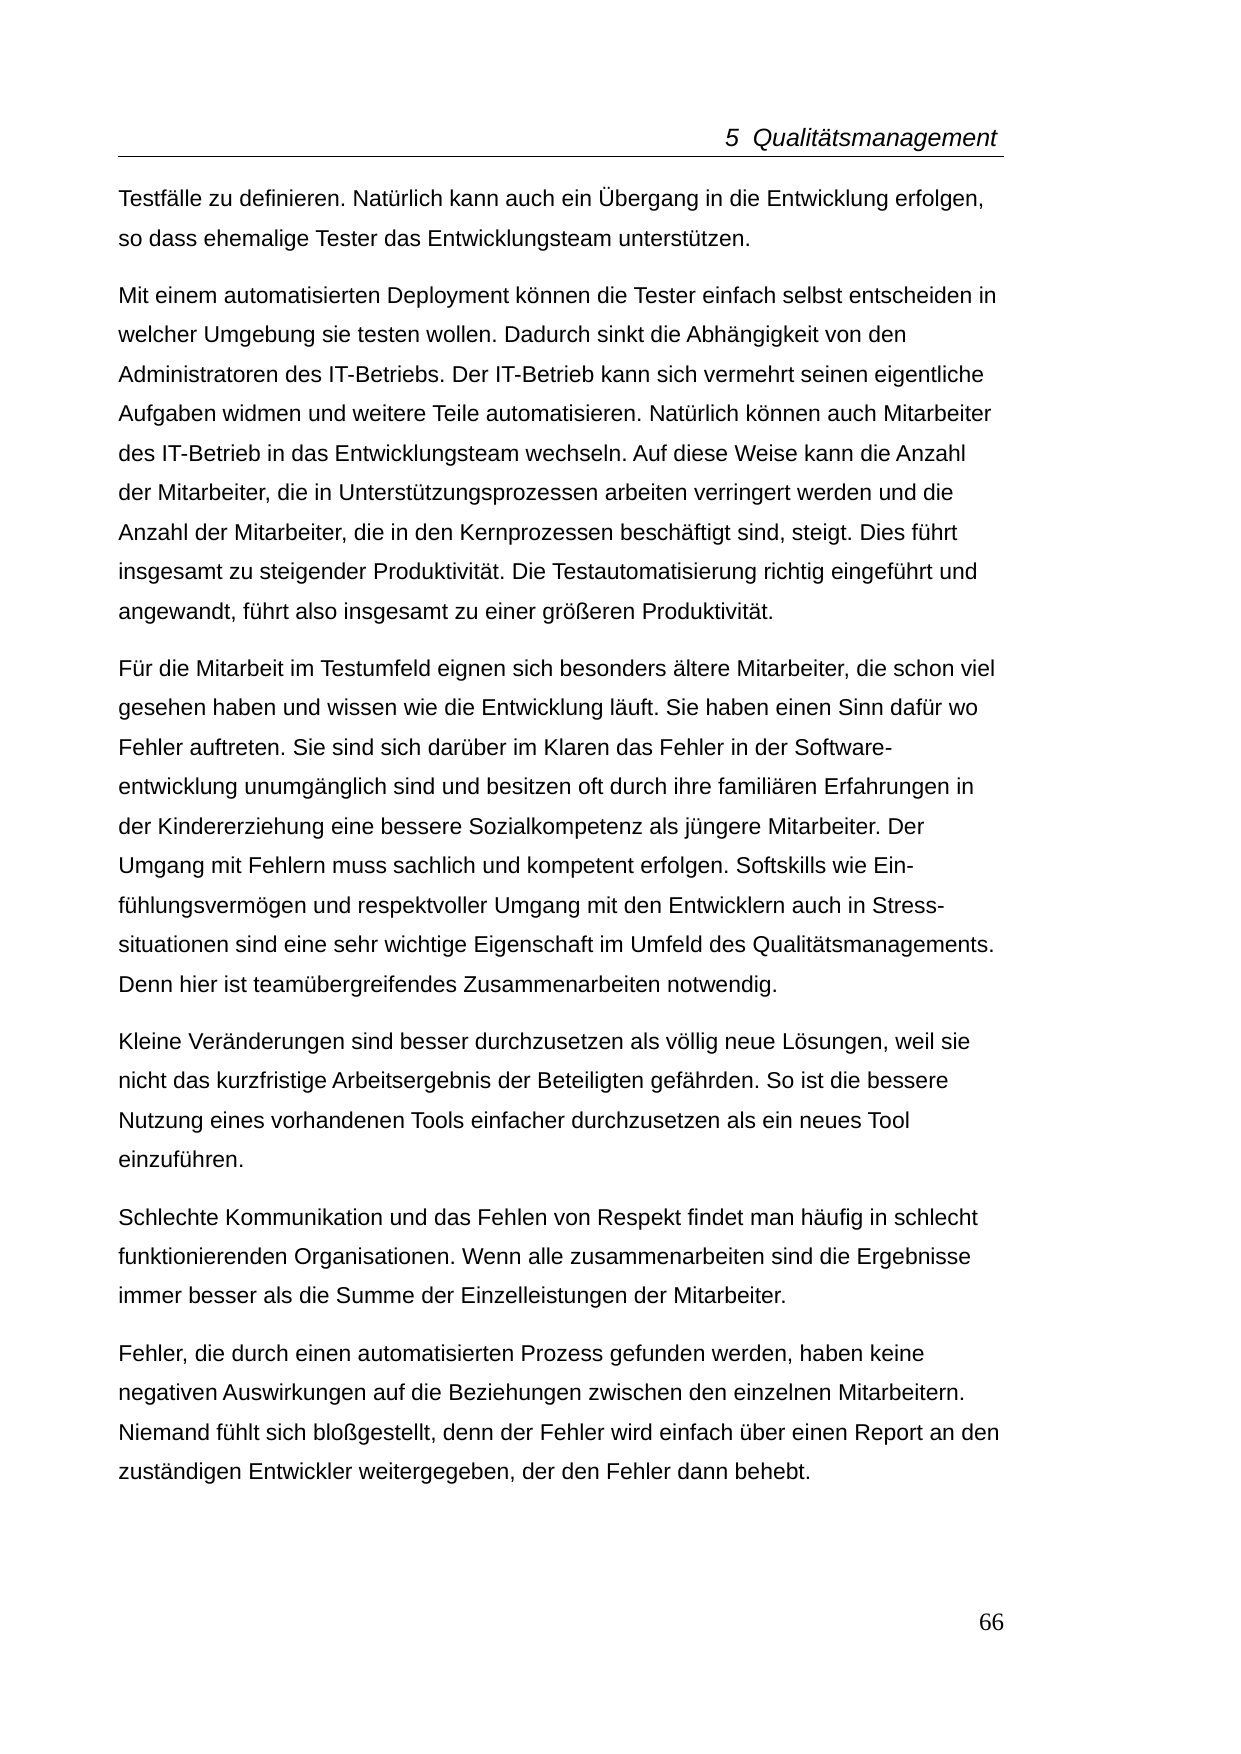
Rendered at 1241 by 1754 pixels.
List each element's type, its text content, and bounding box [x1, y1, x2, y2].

text Mit einem automatisierten Deployment können die Tester einfach selbst entscheiden in welcher Umgebung sie testen wollen. Dadurch sinkt die Abhängigkeit von den Administratoren des IT-Betriebs. Der IT-Betrieb kann sich vermehrt seinen eigentliche Aufgaben widmen und weitere Teile automatisieren. Natürlich können auch Mitarbeiter des IT-Betrieb in das Entwicklungsteam wechseln. Auf diese Weise kann die Anzahl der Mitarbeiter, die in Unterstützungsprozessen arbeiten verringert werden und die Anzahl der Mitarbeiter, die in den Kernprozessen beschäftigt sind, steigt. Dies führt insgesamt zu steigender Produktivität. Die Testautomatisierung richtig eingeführt und angewandt, führt also insgesamt zu einer größeren Produktivität. [118, 282, 1004, 624]
text Fehler, die durch einen automatisierten Prozess gefunden werden, haben keine negativen Auswirkungen auf die Beziehungen zwischen den einzelnen Mitarbeitern. Niemand fühlt sich bloßgestellt, denn der Fehler wird einfach über einen Report an den zuständigen Entwickler weitergegeben, der den Fehler dann behebt. [118, 1340, 1004, 1484]
text Testfälle zu definieren. Natürlich kann auch ein Übergang in die Entwicklung erfolgen, so dass ehemalige Tester das Entwicklungsteam unterstützen. [118, 185, 1004, 251]
text Für die Mitarbeit im Testumfeld eignen sich besonders ältere Mitarbeiter, die schon viel gesehen haben und wissen wie die Entwicklung läuft. Sie haben einen Sinn dafür wo Fehler auftreten. Sie sind sich darüber im Klaren das Fehler in der Software-entwicklung unumgänglich sind und besitzen oft durch ihre familiären Erfahrungen in der Kindererziehung eine bessere Sozialkompetenz als jüngere Mitarbeiter. Der Umgang mit Fehlern muss sachlich und kompetent erfolgen. Softskills wie Ein-fühlungsvermögen und respektvoller Umgang mit den Entwicklern auch in Stress-situationen sind eine sehr wichtige Eigenschaft im Umfeld des Qualitätsmanagements. Denn hier ist teamübergreifendes Zusammenarbeiten notwendig. [118, 655, 1004, 997]
text Schlechte Kommunikation und das Fehlen von Respekt findet man häufig in schlecht funktionierenden Organisationen. Wenn alle zusammenarbeiten sind die Ergebnisse immer besser als die Summe der Einzelleistungen der Mitarbeiter. [118, 1203, 1004, 1309]
text Kleine Veränderungen sind besser durchzusetzen als völlig neue Lösungen, weil sie nicht das kurzfristige Arbeitsergebnis der Beteiligten gefährden. So ist die bessere Nutzung eines vorhandenen Tools einfacher durchzusetzen als ein neues Tool einzuführen. [118, 1028, 1004, 1173]
